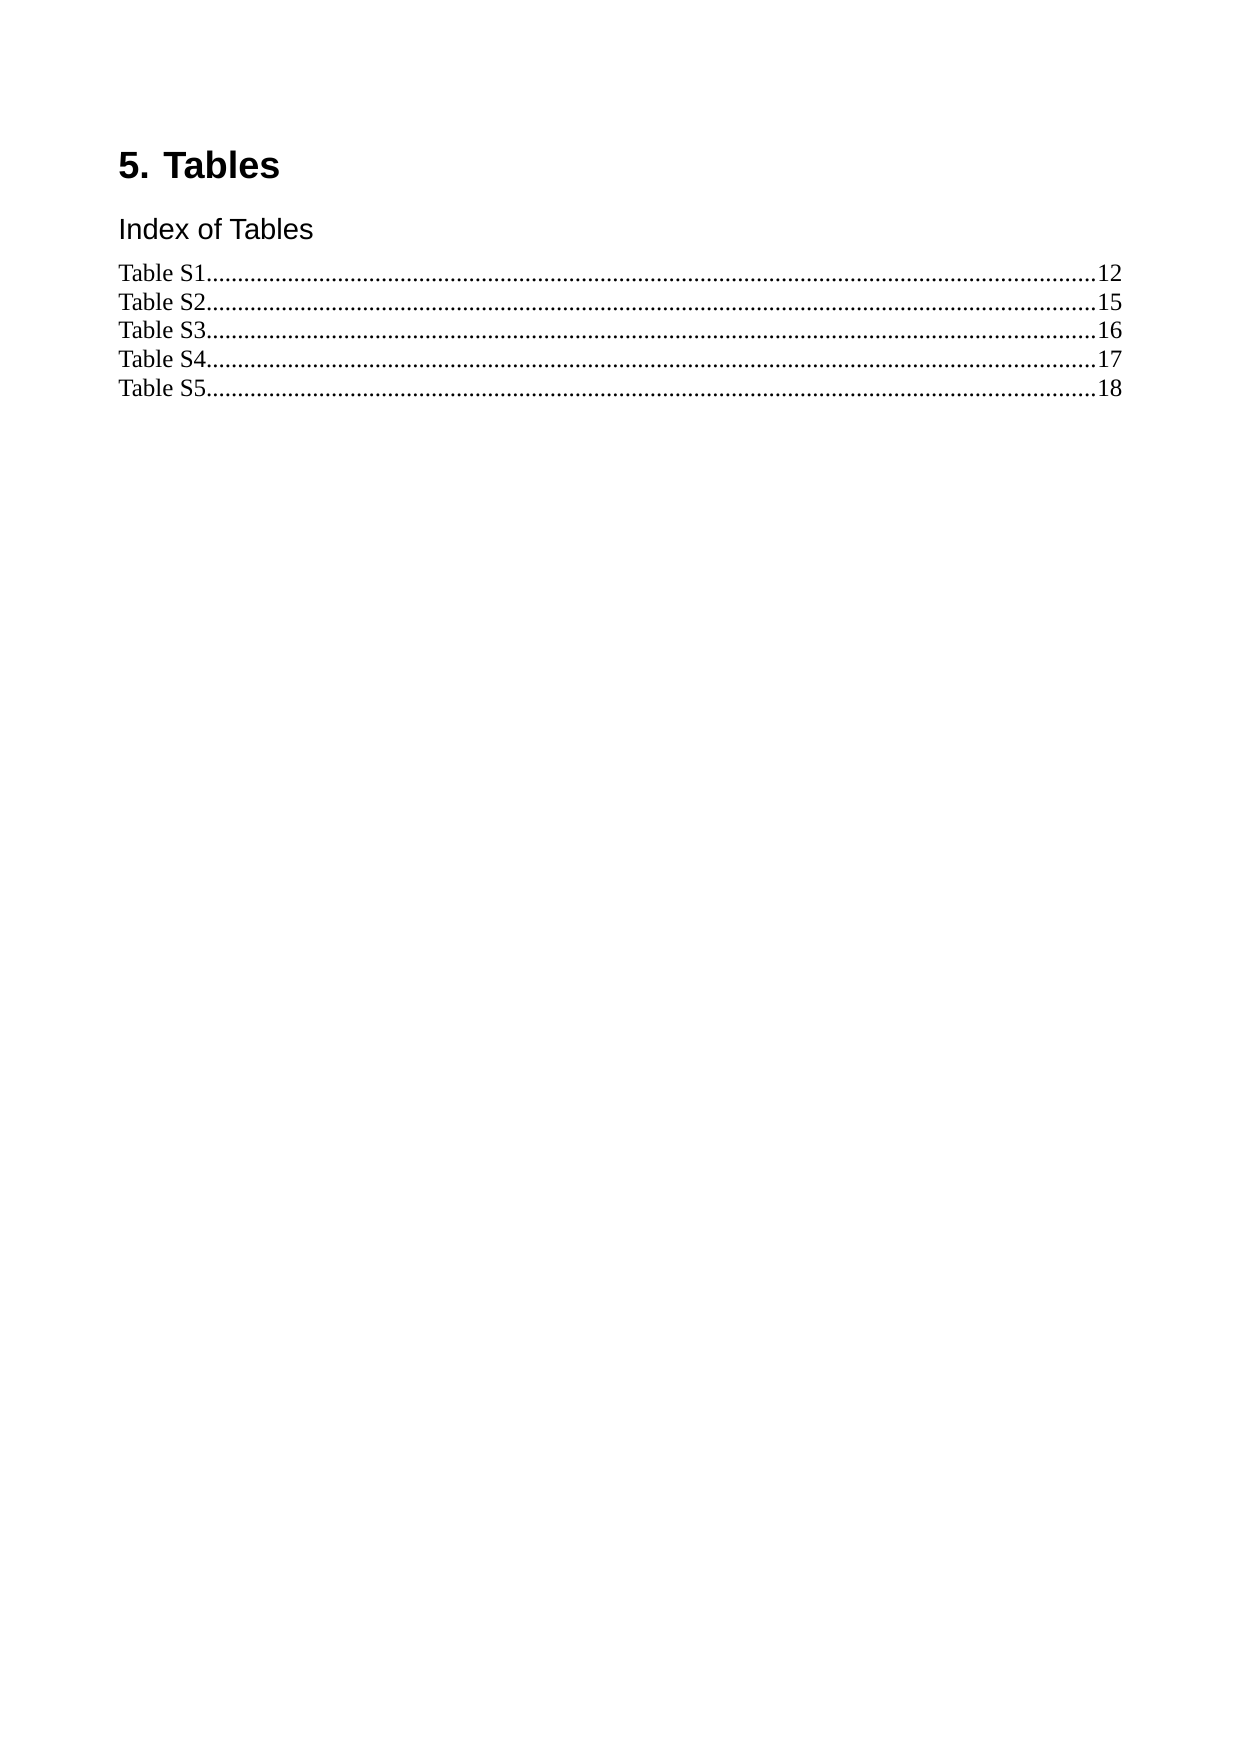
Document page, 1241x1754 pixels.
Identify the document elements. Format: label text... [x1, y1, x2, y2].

text Table S3 16 [118, 315, 1122, 344]
text Table S4 17 [118, 344, 1122, 373]
text Table S1 12 [118, 258, 1122, 287]
text Table S5 18 [118, 373, 1122, 402]
subtitle Tables [118, 143, 1122, 187]
subtitle Index of Tables [118, 212, 1122, 245]
text Table S2 15 [118, 287, 1122, 315]
